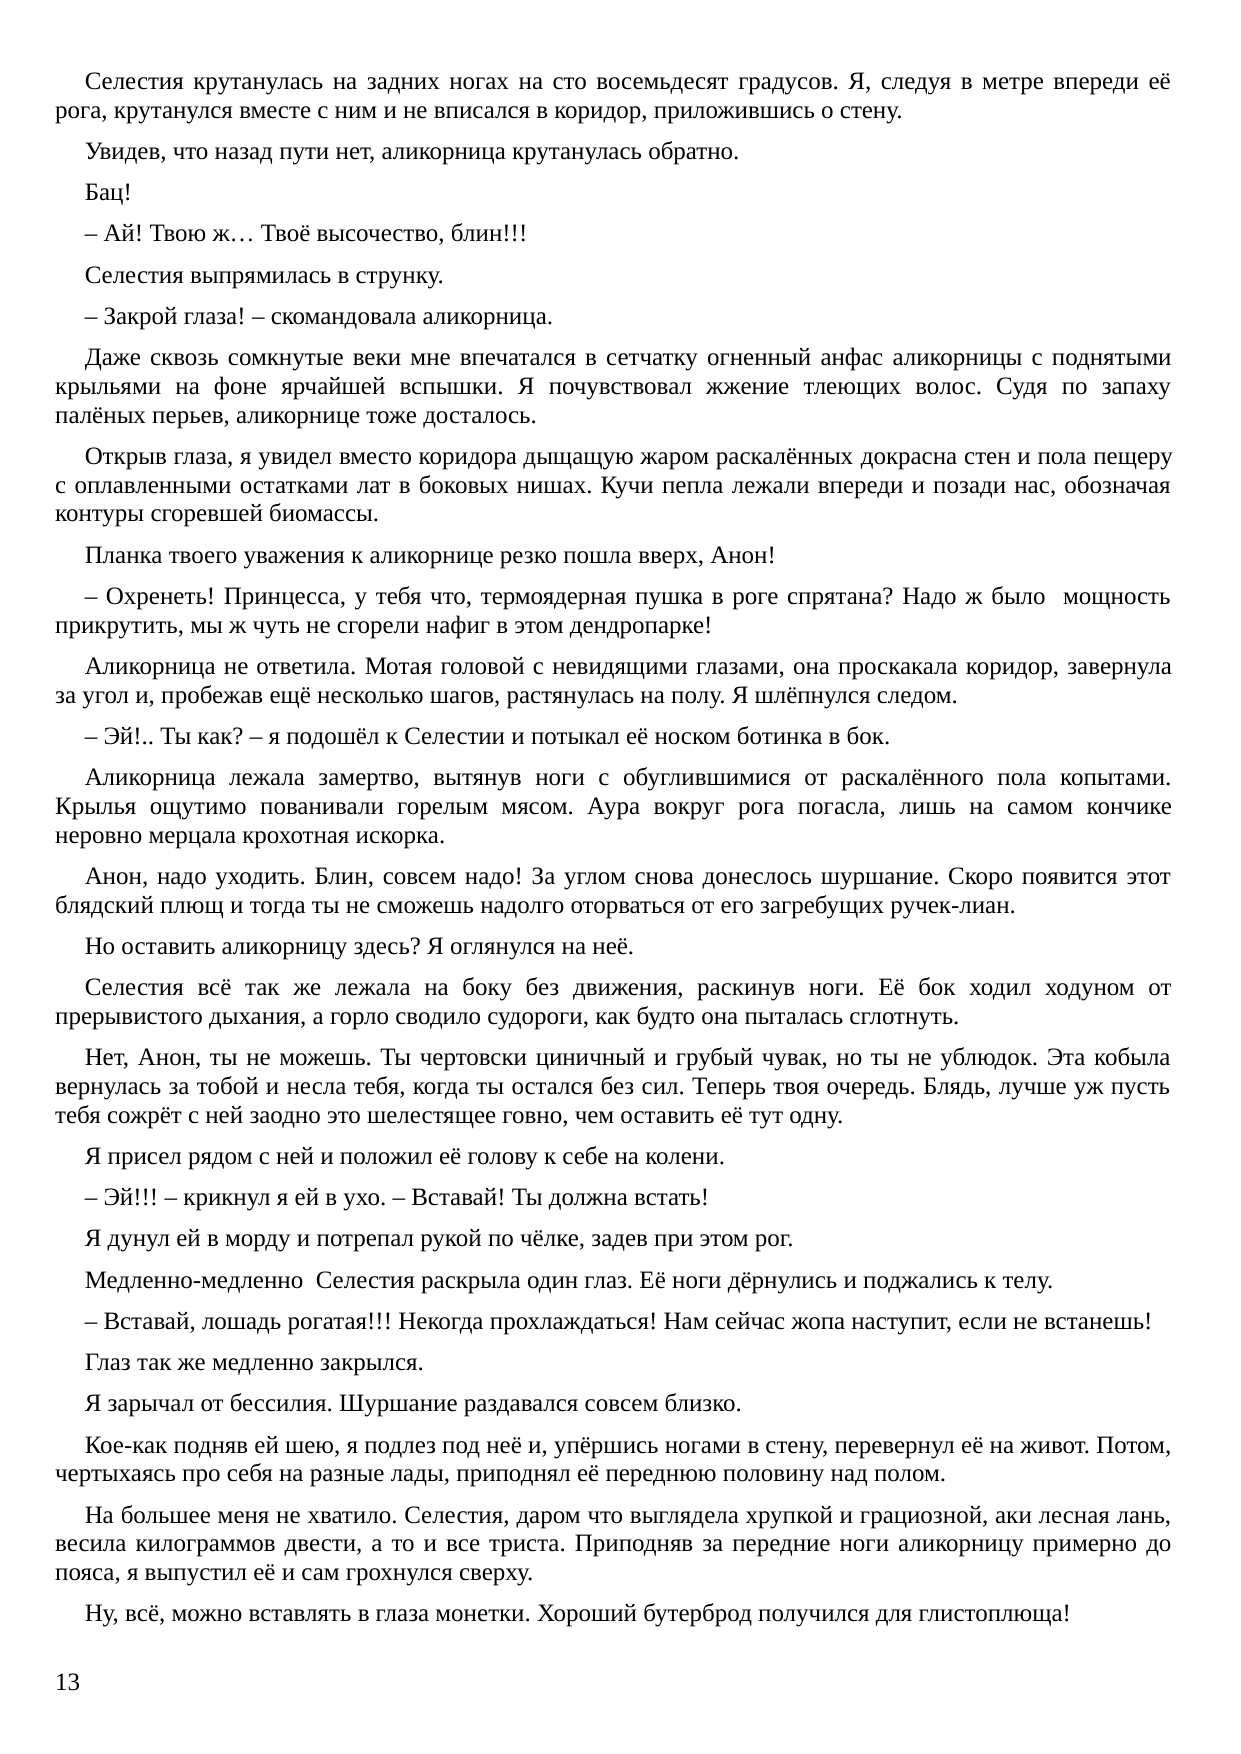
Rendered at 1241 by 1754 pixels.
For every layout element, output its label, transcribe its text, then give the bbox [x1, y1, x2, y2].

text Анон, надо уходить. Блин, совсем надо! За углом снова донеслось шуршание. Скоро появится этот блядский плющ и тогда ты не сможешь надолго оторваться от его загребущих ручек-лиан. [55, 861, 1173, 918]
text Бац! [55, 177, 1173, 206]
text Планка твоего уважения к аликорнице резко пошла вверх, Анон! [55, 540, 1173, 568]
text Ну, всё, можно вставлять в глаза монетки. Хороший бутерброд получился для глистоплюща! [55, 1598, 1173, 1627]
text – Эй!.. Ты как? – я подошёл к Селестии и потыкал её носком ботинка в бок. [55, 721, 1173, 750]
text Нет, Анон, ты не можешь. Ты чертовски циничный и грубый чувак, но ты не ублюдок. Эта кобыла вернулась за тобой и несла тебя, когда ты остался без сил. Теперь твоя очередь. Блядь, лучше уж пусть тебя сожрёт с ней заодно это шелестящее говно, чем оставить её тут одну. [55, 1042, 1173, 1128]
text Селестия всё так же лежала на боку без движения, раскинув ноги. Её бок ходил ходуном от прерывистого дыхания, а горло сводило судороги, как будто она пыталась сглотнуть. [55, 972, 1173, 1030]
text Я дунул ей в морду и потрепал рукой по чёлке, задев при этом рог. [55, 1223, 1173, 1252]
text Медленно-медленно Селестия раскрыла один глаз. Её ноги дёрнулись и поджались к телу. [55, 1265, 1173, 1293]
text На большее меня не хватило. Селестия, даром что выглядела хрупкой и грациозной, аки лесная лань, весила килограммов двести, а то и все триста. Приподняв за передние ноги аликорницу примерно до пояса, я выпустил её и сам грохнулся сверху. [55, 1500, 1173, 1586]
text – Закрой глаза! – скомандовала аликорница. [55, 301, 1173, 330]
text – Вставай, лошадь рогатая!!! Некогда прохлаждаться! Нам сейчас жопа наступит, если не встанешь! [55, 1306, 1173, 1335]
text Селестия крутанулась на задних ногах на сто восемьдесят градусов. Я, следуя в метре впереди её рога, крутанулся вместе с ним и не вписался в коридор, приложившись о стену. [55, 66, 1173, 123]
text – Ай! Твою ж… Твоё высочество, блин!!! [55, 218, 1173, 247]
text Аликорница не ответила. Мотая головой с невидящими глазами, она проскакала коридор, завернула за угол и, пробежав ещё несколько шагов, растянулась на полу. Я шлёпнулся следом. [55, 651, 1173, 708]
text Увидев, что назад пути нет, аликорница крутанулась обратно. [55, 136, 1173, 165]
text Кое-как подняв ей шею, я подлез под неё и, упёршись ногами в стену, перевернул её на живот. Потом, чертыхаясь про себя на разные лады, приподнял её переднюю половину над полом. [55, 1430, 1173, 1487]
text Селестия выпрямилась в струнку. [55, 260, 1173, 288]
text – Эй!!! – крикнул я ей в ухо. – Вставай! Ты должна встать! [55, 1182, 1173, 1211]
text Аликорница лежала замертво, вытянув ноги с обуглившимися от раскалённого пола копытами. Крылья ощутимо пованивали горелым мясом. Аура вокруг рога погасла, лишь на самом кончике неровно мерцала крохотная искорка. [55, 762, 1173, 848]
text Но оставить аликорницу здесь? Я оглянулся на неё. [55, 931, 1173, 960]
text Открыв глаза, я увидел вместо коридора дыщащую жаром раскалённых докрасна стен и пола пещеру с оплавленными остатками лат в боковых нишах. Кучи пепла лежали впереди и позади нас, обозначая контуры сгоревшей биомассы. [55, 441, 1173, 527]
text Даже сквозь сомкнутые веки мне впечатался в сетчатку огненный анфас аликорницы с поднятыми крыльями на фоне ярчайшей вспышки. Я почувствовал жжение тлеющих волос. Судя по запаху палёных перьев, аликорнице тоже досталось. [55, 342, 1173, 428]
text – Охренеть! Принцесса, у тебя что, термоядерная пушка в роге спрятана? Надо ж было мощность прикрутить, мы ж чуть не сгорели нафиг в этом дендропарке! [55, 581, 1173, 638]
text Я присел рядом с ней и положил её голову к себе на колени. [55, 1141, 1173, 1170]
text Глаз так же медленно закрылся. [55, 1347, 1173, 1376]
text Я зарычал от бессилия. Шуршание раздавался совсем близко. [55, 1388, 1173, 1417]
